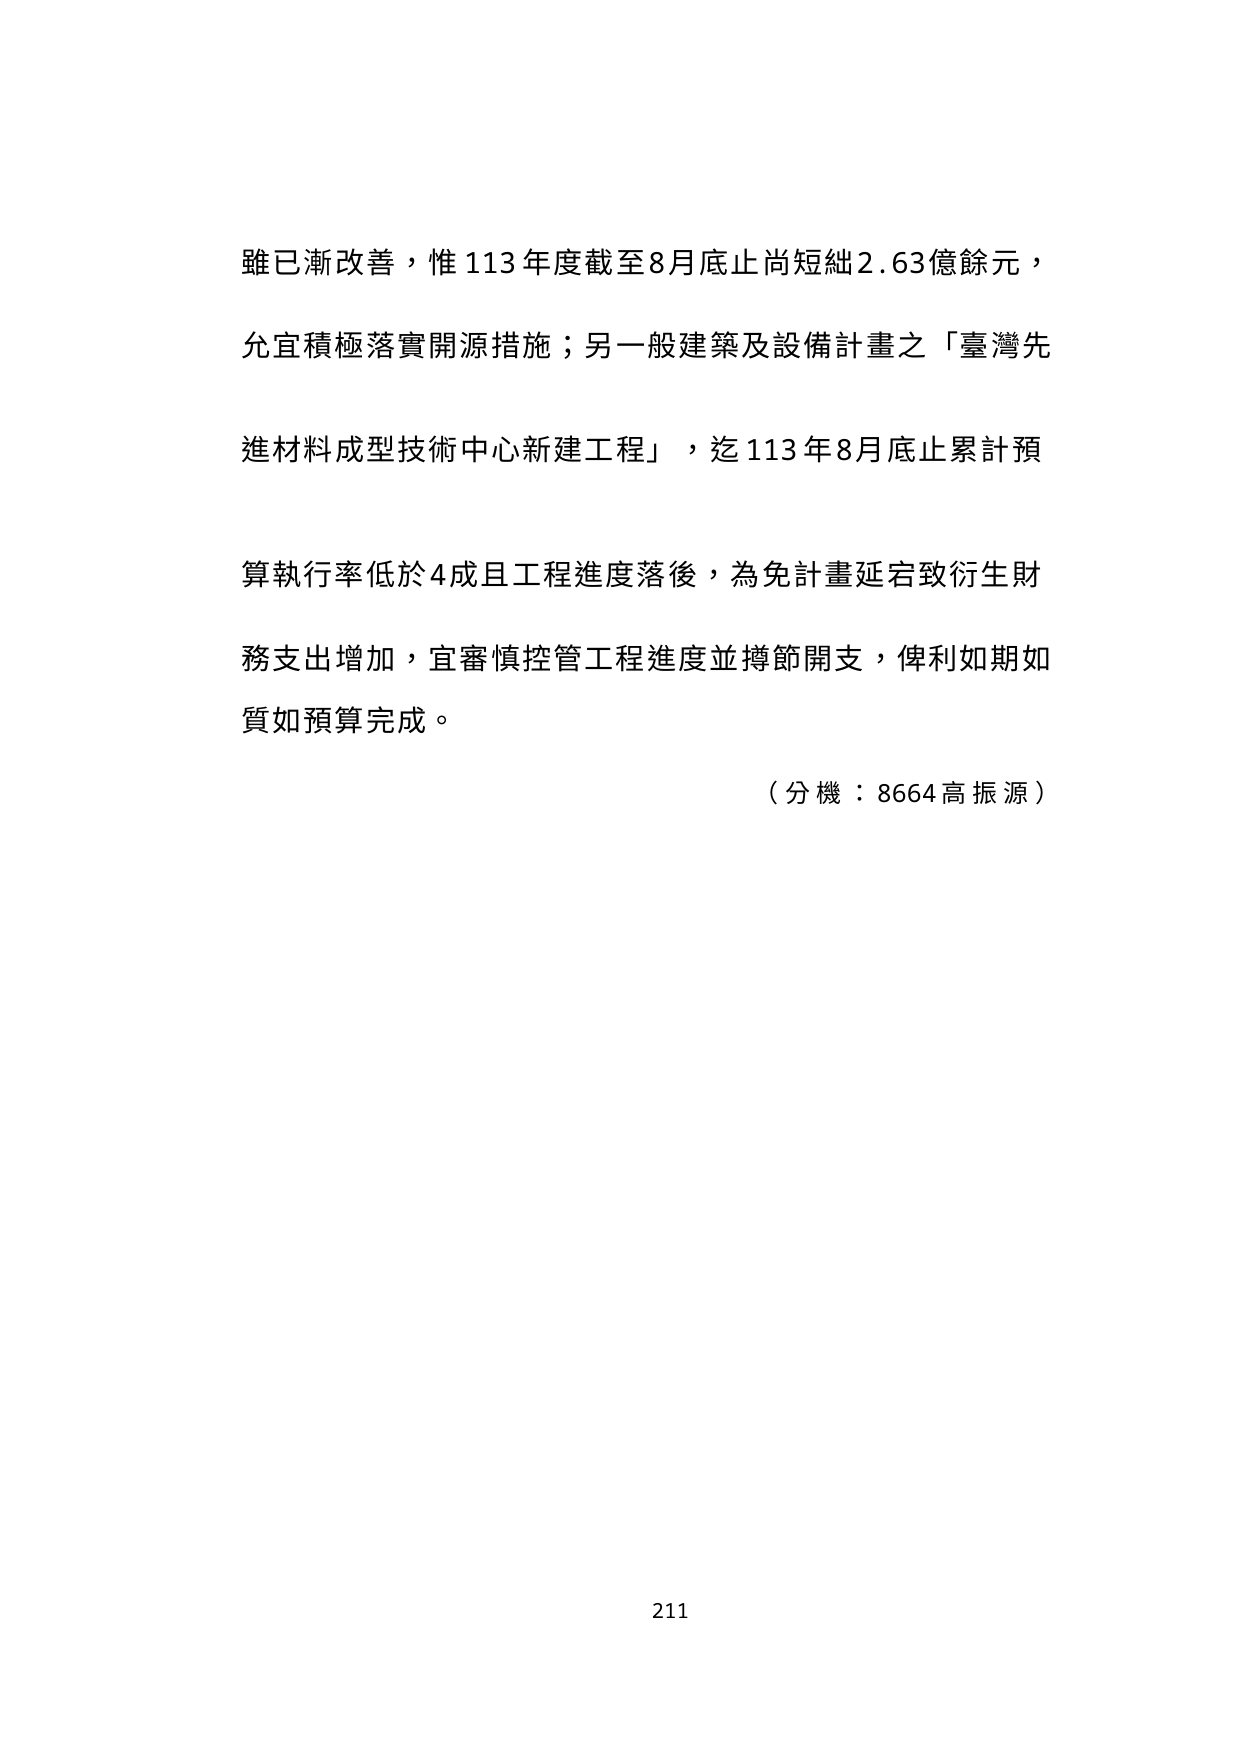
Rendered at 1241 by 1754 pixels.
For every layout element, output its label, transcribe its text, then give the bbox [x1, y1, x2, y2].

text 雖已漸改善，惟113年度截至8月底止尚短絀2.63億餘元，允宜積極落實開源措施；另一般建築及設備計畫之「臺灣先進材料成型技術中心新建工程」，迄113年8月底止累計預算執行率低於4成且工程進度落後，為免計畫延宕致衍生財務支出增加，宜審慎控管工程進度並撙節開支，俾利如期如質如預算完成。 [236, 177, 1063, 740]
text （分機：8664高振源） [177, 740, 1063, 802]
